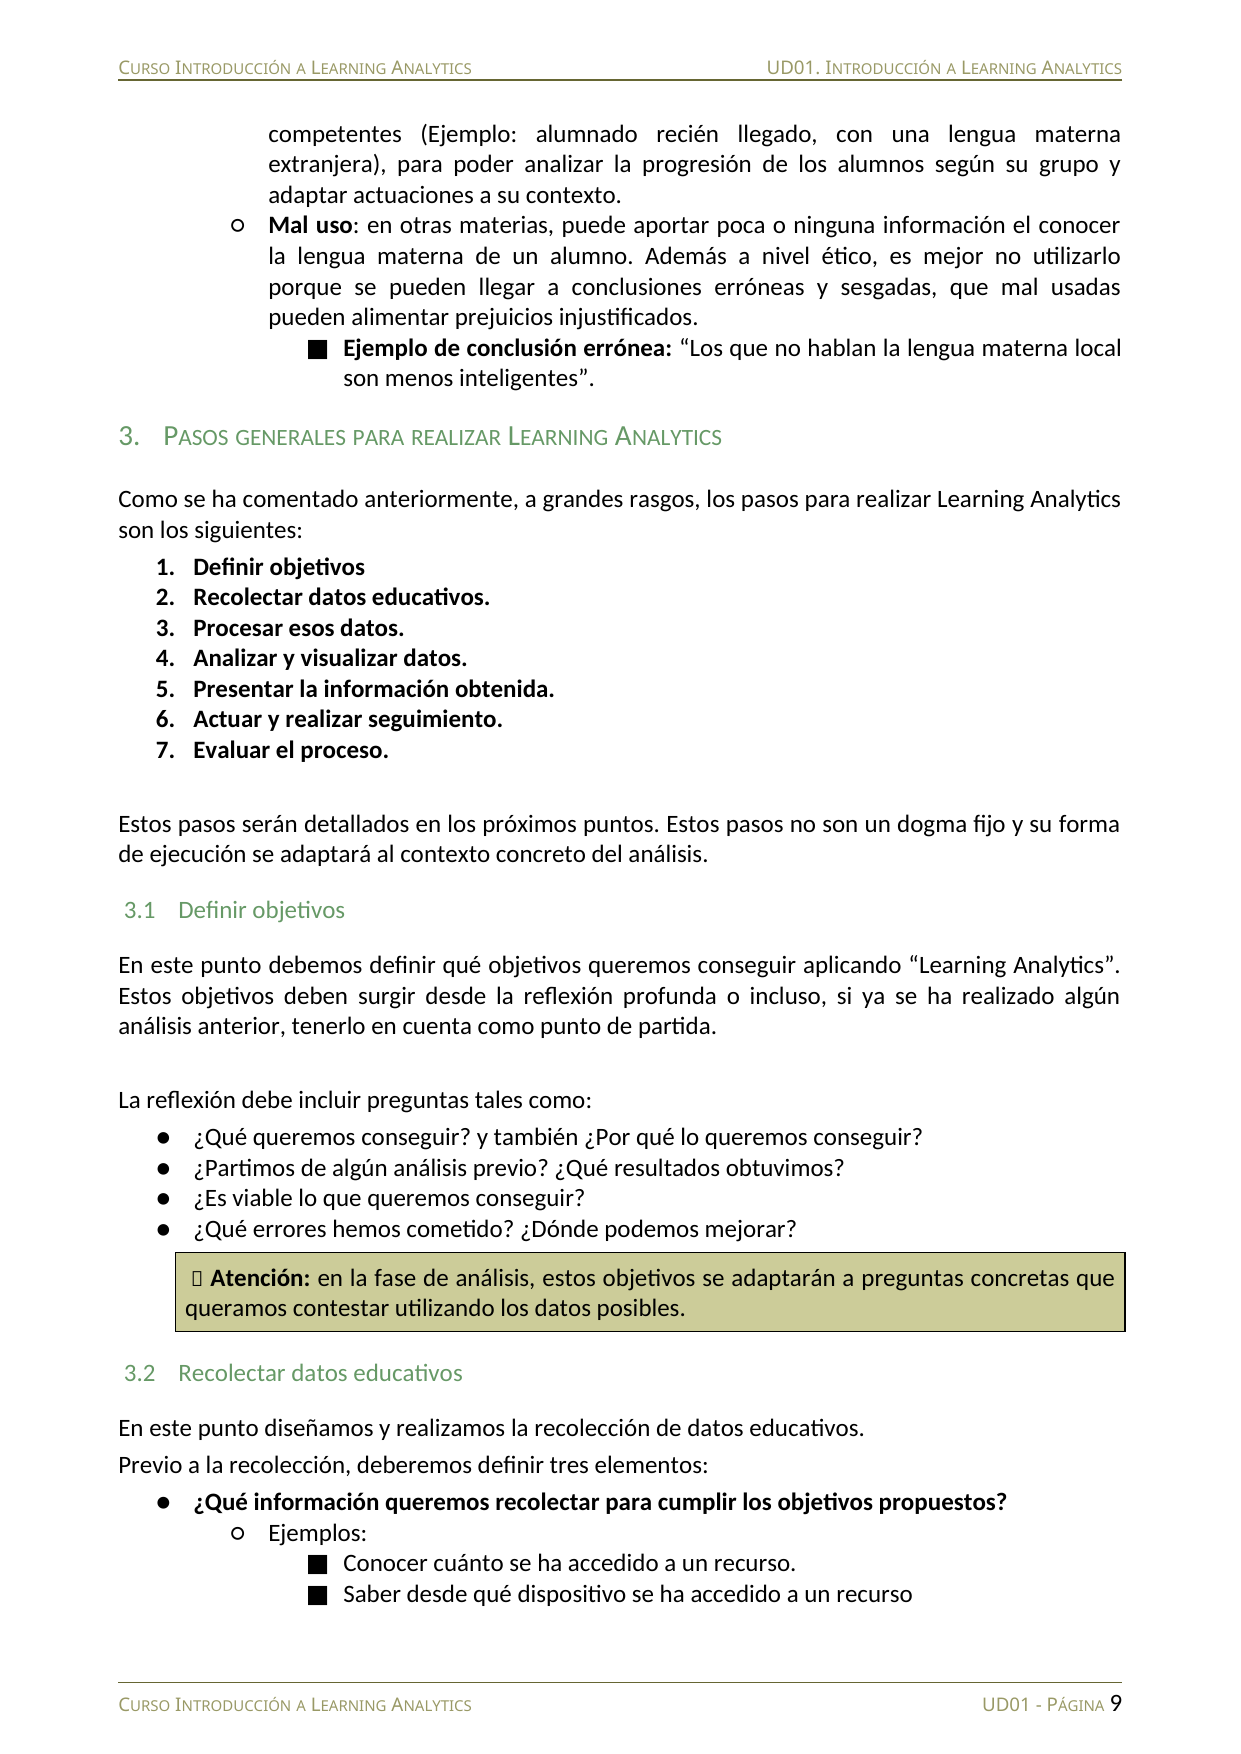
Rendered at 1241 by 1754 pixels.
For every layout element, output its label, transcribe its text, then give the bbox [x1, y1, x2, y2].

subtitle Pasos generales para realizar Learning Analytics [118, 417, 1122, 453]
list Procesar esos datos. [156, 612, 1122, 642]
list Conocer cuánto se ha accedido a un recurso. [306, 1548, 1122, 1578]
text Previo a la recolección, deberemos definir tres elementos: [118, 1449, 1122, 1480]
list Actuar y realizar seguimiento. [156, 703, 1122, 734]
text En este punto debemos definir qué objetivos queremos conseguir aplicando “Learning Analytics”. Estos objetivos deben surgir desde la reflexión profunda o incluso, si ya se ha realizado algún análisis anterior, tenerlo en cuenta como punto de partida. [118, 949, 1122, 1041]
list ¿Partimos de algún análisis previo? ¿Qué resultados obtuvimos? [156, 1152, 1122, 1182]
text Como se ha comentado anteriormente, a grandes rasgos, los pasos para realizar Learning Analytics son los siguientes: [118, 483, 1122, 544]
subtitle Definir objetivos [118, 894, 1122, 924]
text En este punto diseñamos y realizamos la recolección de datos educativos. [118, 1413, 1122, 1443]
text La reflexión debe incluir preguntas tales como: [118, 1084, 1122, 1115]
list Evaluar el proceso. [156, 734, 1122, 764]
list Saber desde qué dispositivo se ha accedido a un recurso [306, 1578, 1122, 1609]
list ¿Es viable lo que queremos conseguir? [156, 1182, 1122, 1213]
list Ejemplos: [231, 1517, 1122, 1548]
text ❕ Atención: en la fase de análisis, estos objetivos se adaptarán a preguntas concretas que queramos contestar utilizando los datos posibles. [176, 1253, 1124, 1331]
list Presentar la información obtenida. [156, 673, 1122, 703]
list Recolectar datos educativos. [156, 581, 1122, 612]
list ¿Qué información queremos recolectar para cumplir los objetivos propuestos? [156, 1487, 1122, 1517]
subtitle Recolectar datos educativos [118, 1357, 1122, 1388]
list ¿Qué queremos conseguir? y también ¿Por qué lo queremos conseguir? [156, 1121, 1122, 1152]
list Analizar y visualizar datos. [156, 642, 1122, 673]
list ¿Qué errores hemos cometido? ¿Dónde podemos mejorar? [156, 1213, 1122, 1243]
list Ejemplo de conclusión errónea: “Los que no hablan la lengua materna local son menos inteligentes”. [306, 332, 1122, 393]
list Mal uso: en otras materias, puede aportar poca o ninguna información el conocer la lengua materna de un alumno. Además a nivel ético, es mejor no utilizarlo porque se pueden llegar a conclusiones erróneas y sesgadas, que mal usadas pueden alimentar prejuicios injustificados. [231, 209, 1122, 332]
list competentes (Ejemplo: alumnado recién llegado, con una lengua materna extranjera), para poder analizar la progresión de los alumnos según su grupo y adaptar actuaciones a su contexto. [231, 118, 1122, 209]
list Definir objetivos [156, 551, 1122, 581]
text Estos pasos serán detallados en los próximos puntos. Estos pasos no son un dogma fijo y su forma de ejecución se adaptará al contexto concreto del análisis. [118, 808, 1122, 869]
